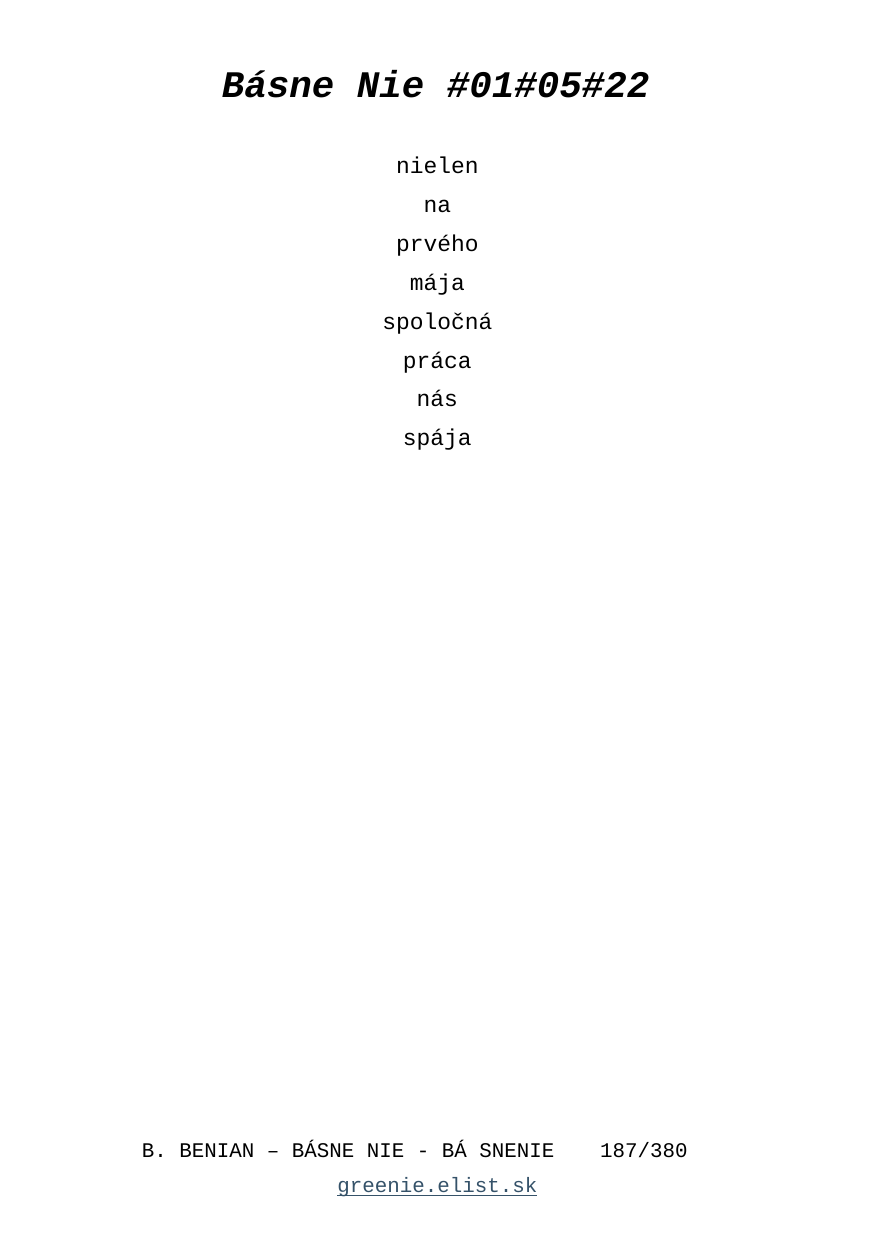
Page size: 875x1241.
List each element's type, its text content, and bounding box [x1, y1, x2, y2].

subtitle Básne Nie #01#05#22 [41, 66, 833, 109]
text nielen na prvého mája spoločná práca nás spája [41, 155, 833, 453]
